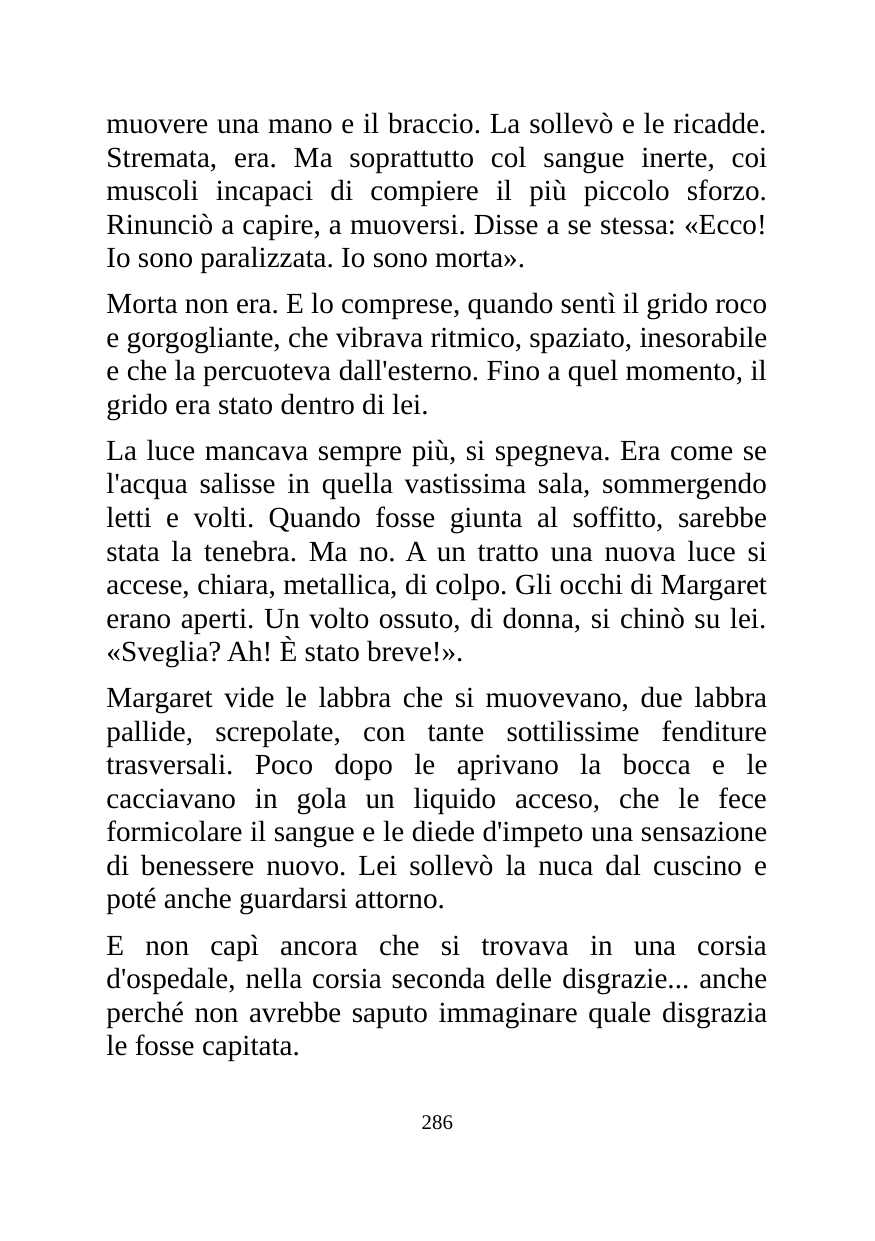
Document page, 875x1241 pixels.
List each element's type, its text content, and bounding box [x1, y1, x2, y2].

text muovere una mano e il braccio. La sollevò e le ricadde. Stremata, era. Ma soprattutto col sangue inerte, coi muscoli incapaci di compiere il più piccolo sforzo. Rinunciò a capire, a muoversi. Disse a se stessa: «Ecco! Io sono paralizzata. Io sono morta». [106, 106, 768, 274]
text E non capì ancora che si trovava in una corsia d'ospedale, nella corsia seconda delle disgrazie... anche perché non avrebbe saputo immaginare quale disgrazia le fosse capitata. [106, 928, 768, 1062]
text La luce mancava sempre più, si spegneva. Era come se l'acqua salisse in quella vastissima sala, sommergendo letti e volti. Quando fosse giunta al soffitto, sarebbe stata la tenebra. Ma no. A un tratto una nuova luce si accese, chiara, metallica, di colpo. Gli occhi di Margaret erano aperti. Un volto ossuto, di donna, si chinò su lei. «Sveglia? Ah! È stato breve!». [106, 433, 768, 668]
text Morta non era. E lo comprese, quando sentì il grido roco e gorgogliante, che vibrava ritmico, spaziato, inesorabile e che la percuoteva dall'esterno. Fino a quel momento, il grido era stato dentro di lei. [106, 286, 768, 421]
text Margaret vide le labbra che si muovevano, due labbra pallide, screpolate, con tante sottilissime fenditure trasversali. Poco dopo le aprivano la bocca e le cacciavano in gola un liquido acceso, che le fece formicolare il sangue e le diede d'impeto una sensazione di benessere nuovo. Lei sollevò la nuca dal cuscino e poté anche guardarsi attorno. [106, 680, 768, 915]
